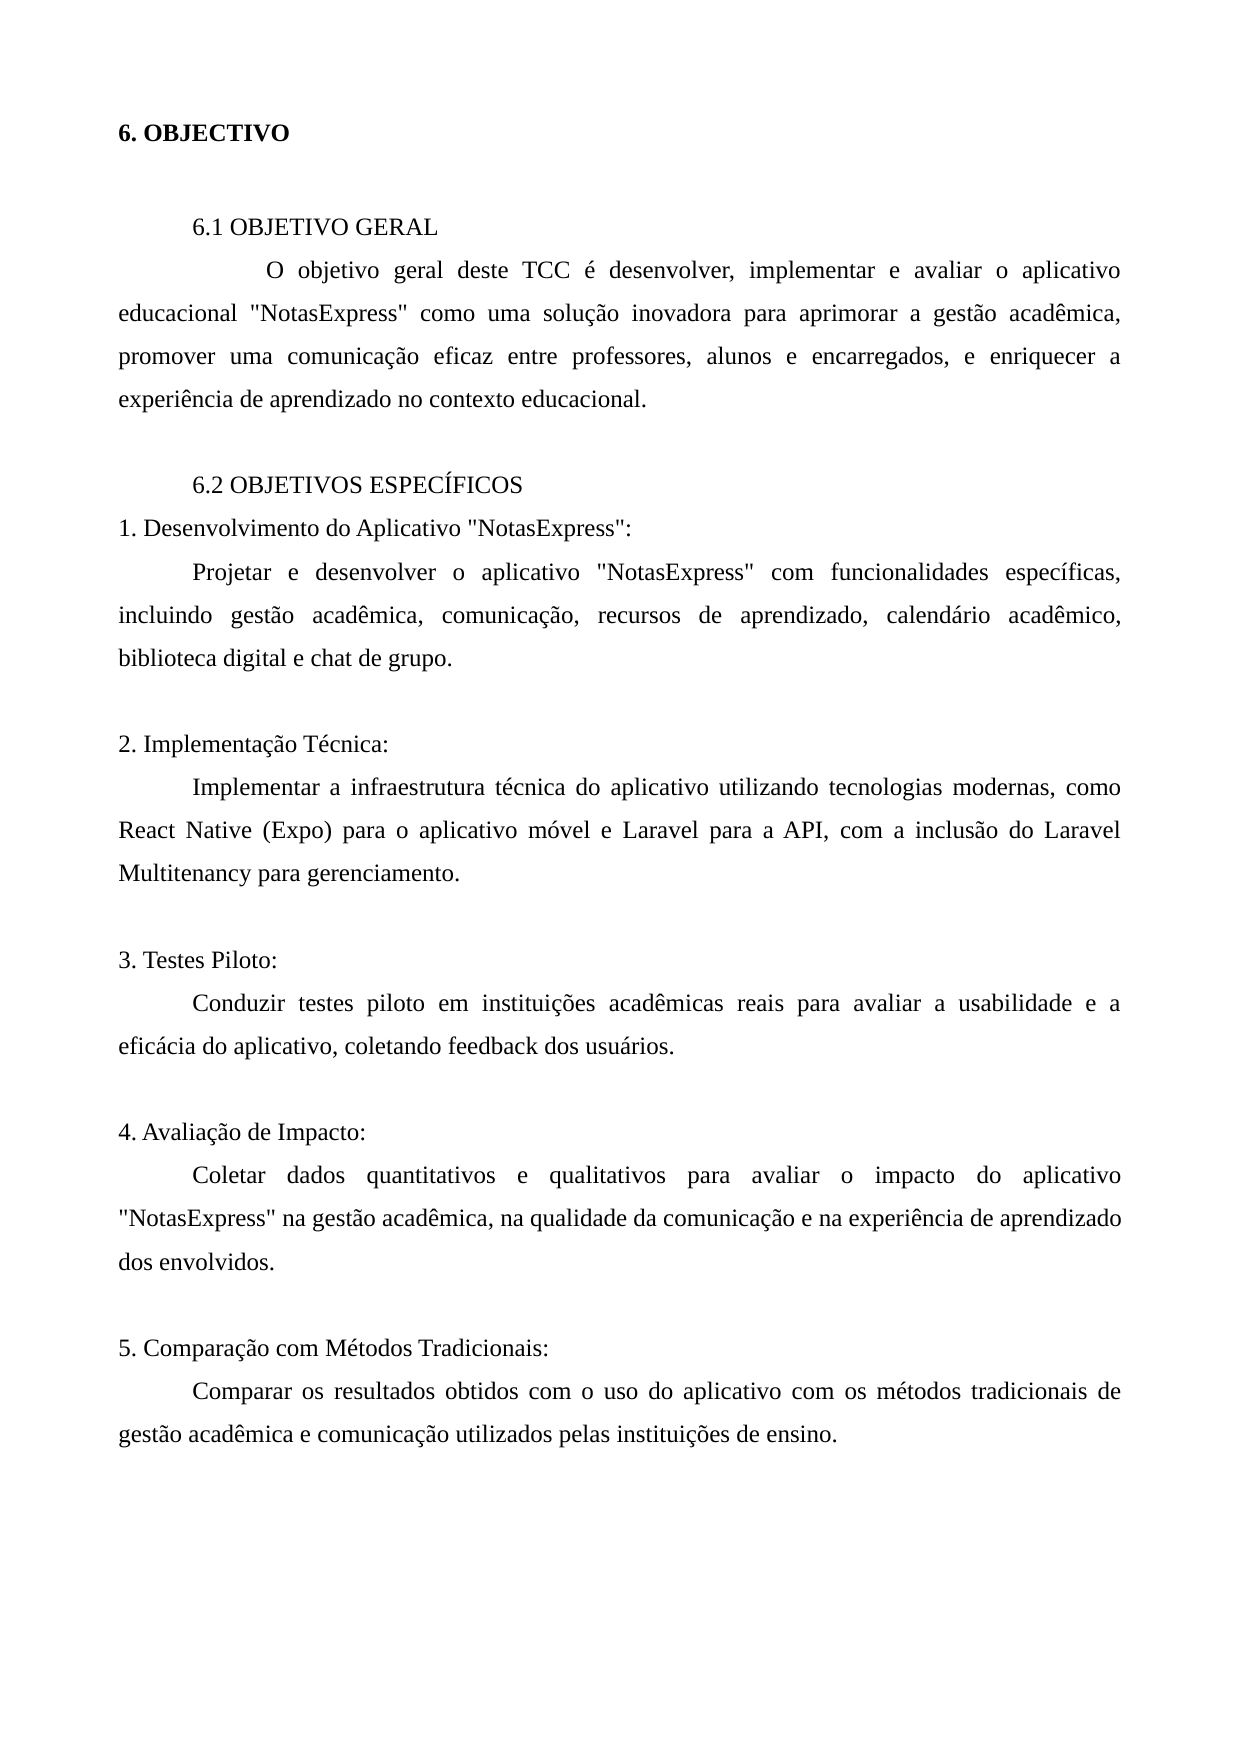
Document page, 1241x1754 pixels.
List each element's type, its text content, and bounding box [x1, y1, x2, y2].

text Conduzir testes piloto em instituições acadêmicas reais para avaliar a usabilidade e a eficácia do aplicativo, coletando feedback dos usuários. [118, 988, 1122, 1060]
text 6. OBJECTIVO [118, 118, 1122, 147]
text 1. Desenvolvimento do Aplicativo "NotasExpress": [118, 513, 1122, 542]
text Comparar os resultados obtidos com o uso do aplicativo com os métodos tradicionais de gestão acadêmica e comunicação utilizados pelas instituições de ensino. [118, 1376, 1122, 1448]
text Projetar e desenvolver o aplicativo "NotasExpress" com funcionalidades específicas, incluindo gestão acadêmica, comunicação, recursos de aprendizado, calendário acadêmico, biblioteca digital e chat de grupo. [118, 557, 1122, 672]
text O objetivo geral deste TCC é desenvolver, implementar e avaliar o aplicativo educacional "NotasExpress" como uma solução inovadora para aprimorar a gestão acadêmica, promover uma comunicação eficaz entre professores, alunos e encarregados, e enriquecer a experiência de aprendizado no contexto educacional. [118, 255, 1122, 413]
text 5. Comparação com Métodos Tradicionais: [118, 1333, 1122, 1362]
text 4. Avaliação de Impacto: [118, 1117, 1122, 1146]
text 3. Testes Piloto: [118, 945, 1122, 973]
text Implementar a infraestrutura técnica do aplicativo utilizando tecnologias modernas, como React Native (Expo) para o aplicativo móvel e Laravel para a API, com a inclusão do Laravel Multitenancy para gerenciamento. [118, 772, 1122, 887]
text 2. Implementação Técnica: [118, 729, 1122, 758]
text Coletar dados quantitativos e qualitativos para avaliar o impacto do aplicativo "NotasExpress" na gestão acadêmica, na qualidade da comunicação e na experiência de aprendizado dos envolvidos. [118, 1160, 1122, 1275]
text 6.2 OBJETIVOS ESPECÍFICOS [118, 470, 1122, 499]
text 6.1 OBJETIVO GERAL [118, 212, 1122, 240]
